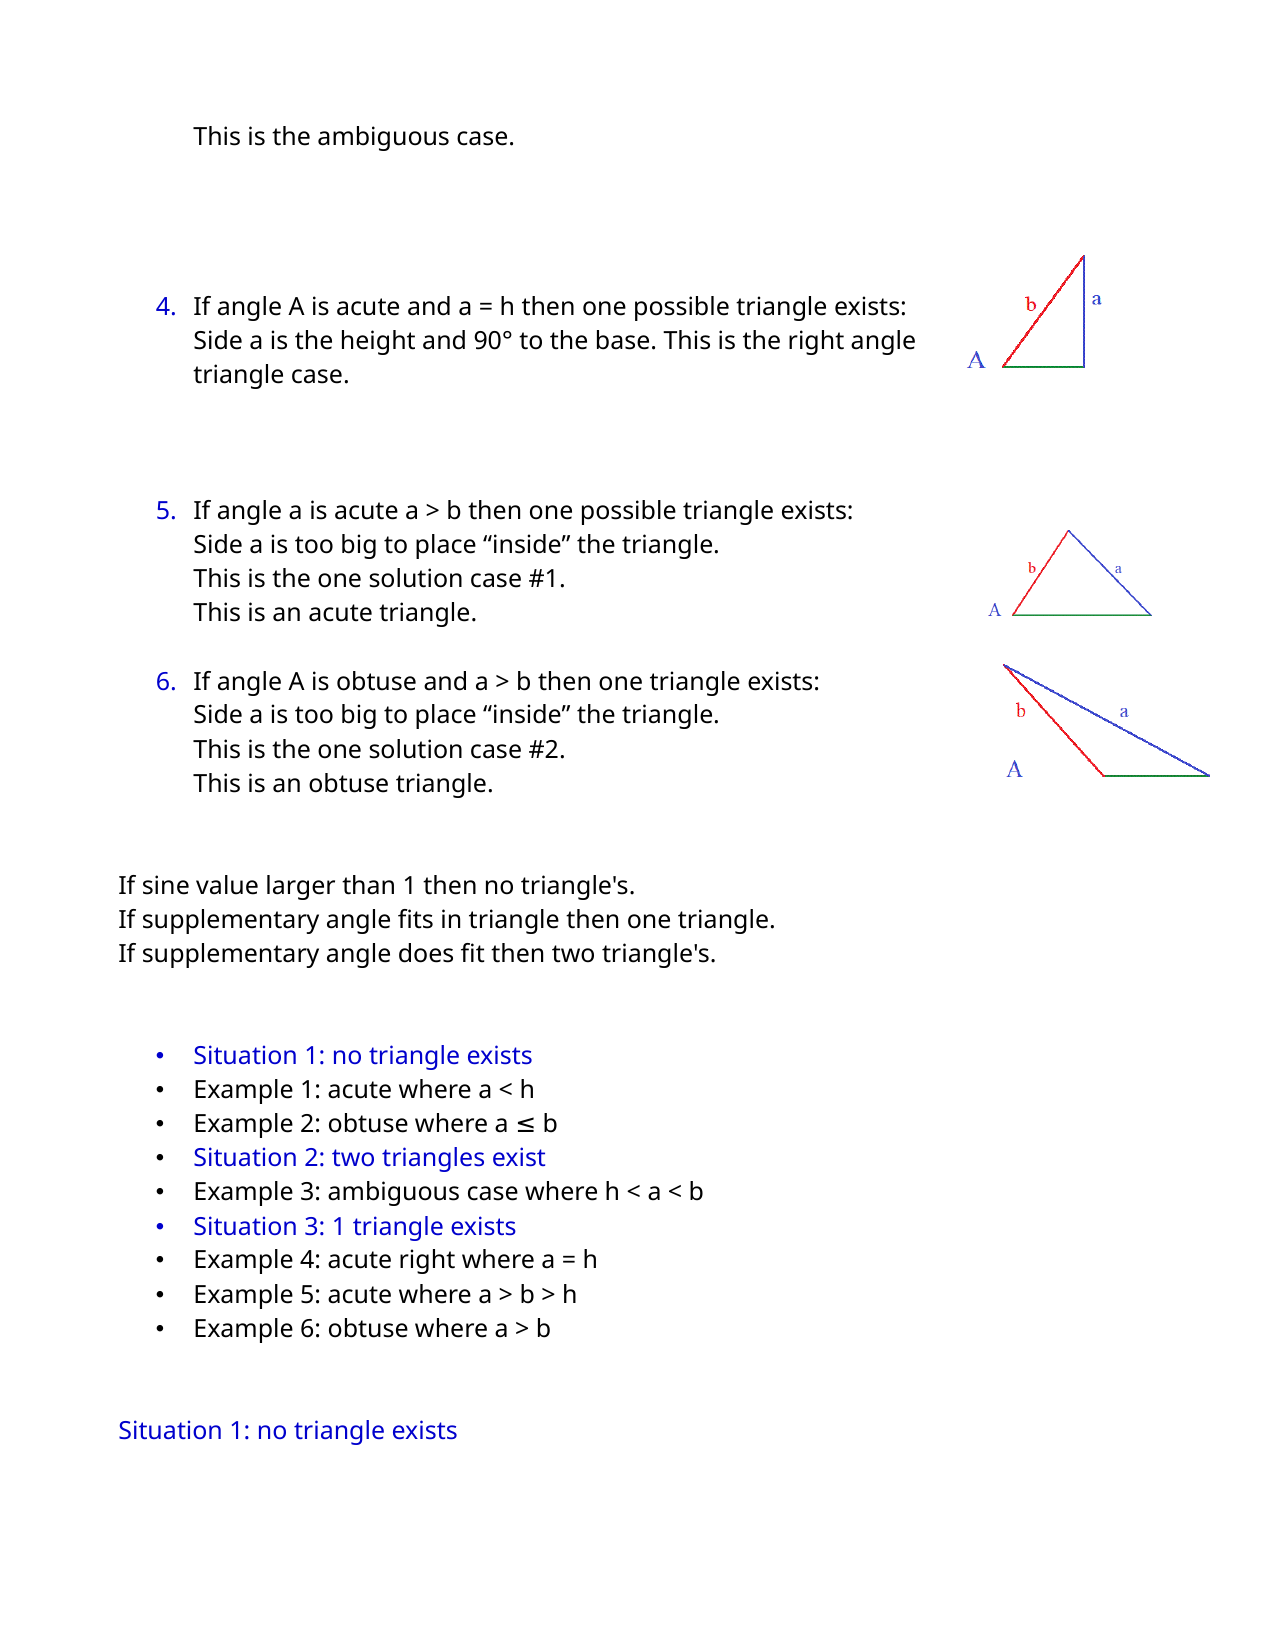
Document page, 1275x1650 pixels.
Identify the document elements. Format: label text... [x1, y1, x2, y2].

list This is an obtuse triangle. [156, 765, 1157, 799]
list Example 4: acute right where a = h [156, 1242, 1157, 1276]
text Situation 1: no triangle exists [118, 1412, 1157, 1447]
list Example 3: ambiguous case where h < a < b [156, 1174, 1157, 1208]
list Situation 1: no triangle exists [156, 1038, 1157, 1072]
list If angle A is acute and a = h then one possible triangle exists: [156, 288, 966, 322]
text If sine value larger than 1 then no triangle's. [118, 867, 1157, 902]
list This is an acute triangle. [156, 595, 1157, 629]
list Example 5: acute where a > b > h [156, 1276, 1157, 1310]
list Side a is the height and 90° to the base. This is the right angle triangle case. [156, 322, 1157, 391]
list If angle A is obtuse and a > b then one triangle exists: [156, 663, 1002, 697]
list [1102, 288, 1157, 322]
list Situation 2: two triangles exist [156, 1140, 1157, 1174]
text If supplementary angle fits in triangle then one triangle. [118, 902, 1157, 936]
text If supplementary angle does fit then two triangle's. [118, 936, 1157, 970]
list Side a is too big to place “inside” the triangle. [156, 527, 1157, 561]
list Side a is too big to place “inside” the triangle. [156, 697, 1002, 731]
picture [1002, 663, 1210, 777]
list Example 2: obtuse where a ≤ b [156, 1106, 1157, 1140]
list If angle a is acute a > b then one possible triangle exists: [156, 493, 1157, 527]
list Example 1: acute where a < h [156, 1072, 1157, 1106]
picture [966, 255, 1102, 368]
list This is the one solution case #2. [156, 731, 1002, 765]
list This is the ambiguous case. [156, 118, 1157, 152]
picture [985, 530, 1152, 616]
list Example 6: obtuse where a > b [156, 1310, 1157, 1344]
list Situation 3: 1 triangle exists [156, 1208, 1157, 1242]
list This is the one solution case #1. [156, 561, 985, 595]
